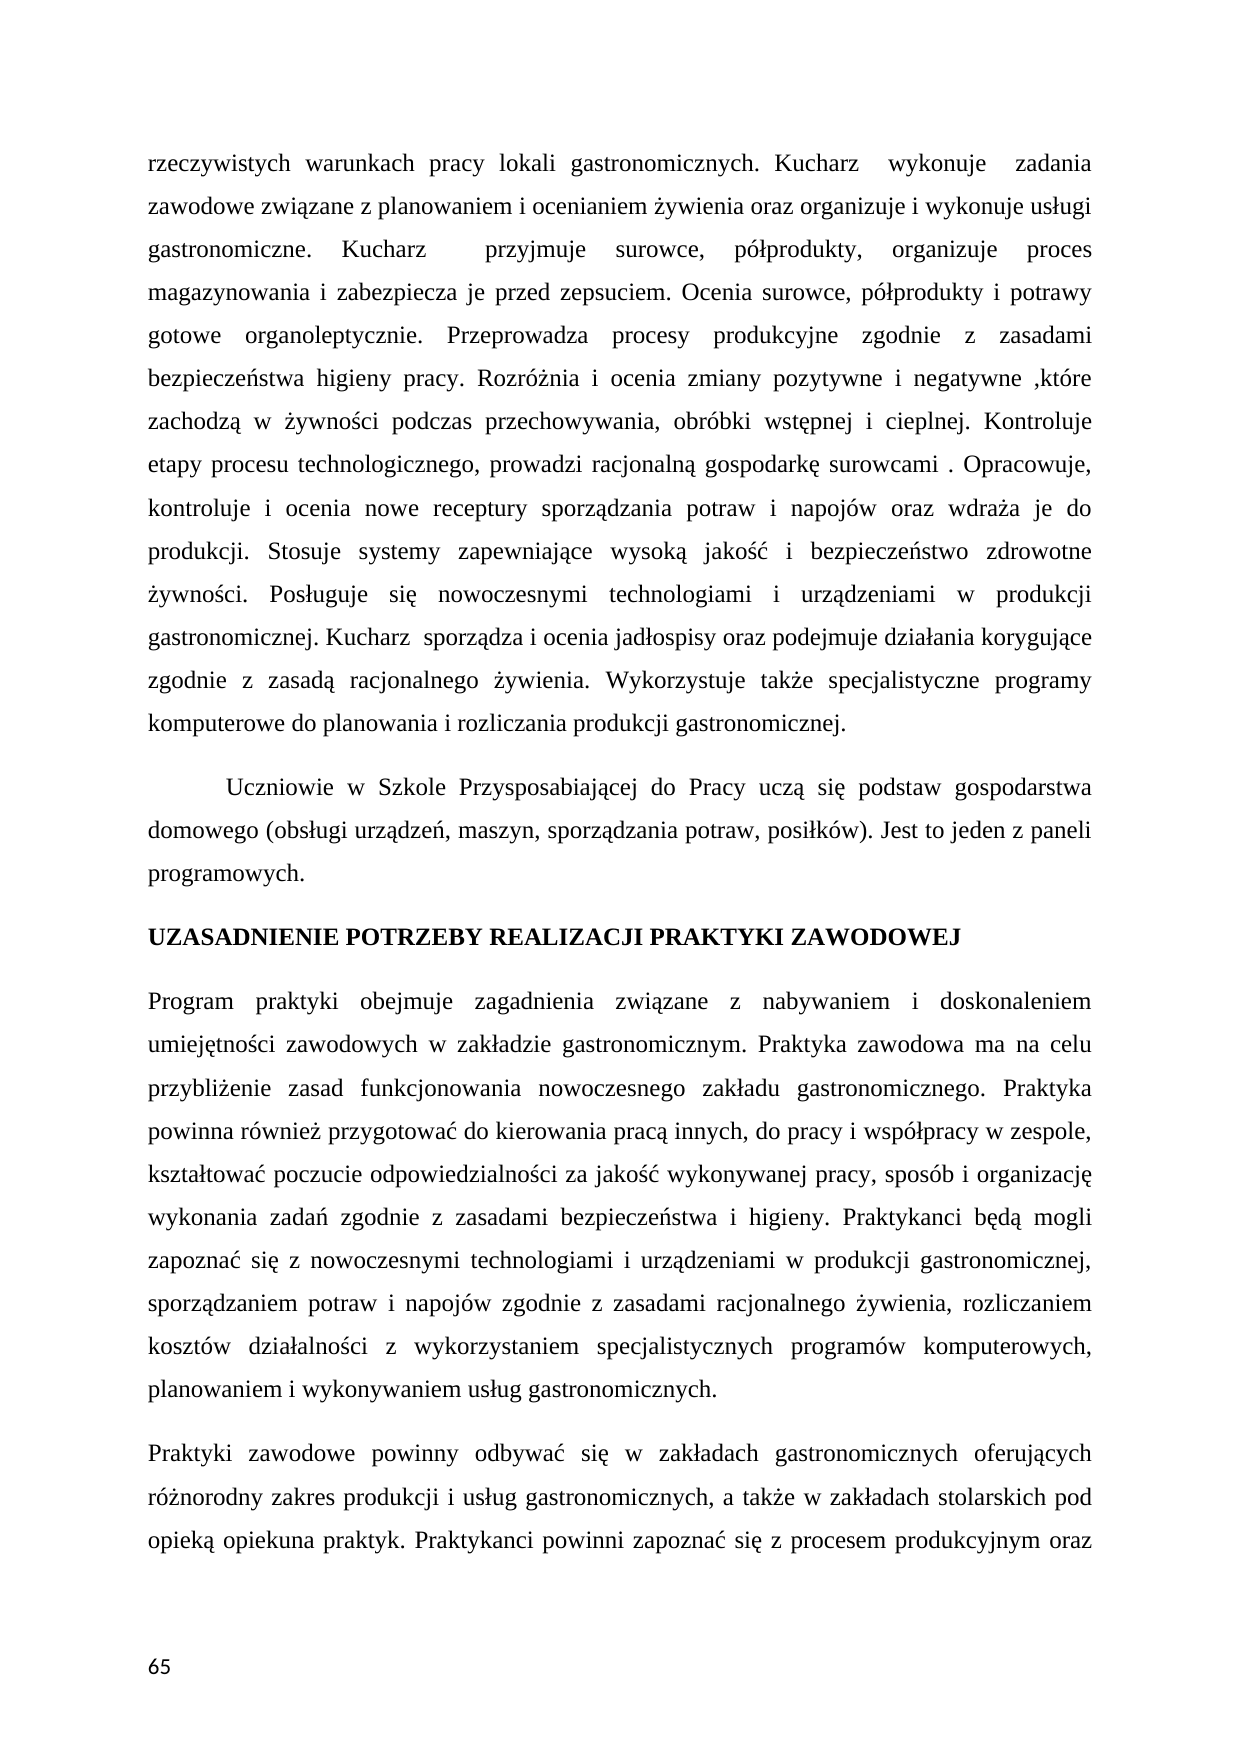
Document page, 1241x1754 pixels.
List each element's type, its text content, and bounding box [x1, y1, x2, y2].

text Program praktyki obejmuje zagadnienia związane z nabywaniem i doskonaleniem umiejętności zawodowych w zakładzie gastronomicznym. Praktyka zawodowa ma na celu przybliżenie zasad funkcjonowania nowoczesnego zakładu gastronomicznego. Praktyka powinna również przygotować do kierowania pracą innych, do pracy i współpracy w zespole, kształtować poczucie odpowiedzialności za jakość wykonywanej pracy, sposób i organizację wykonania zadań zgodnie z zasadami bezpieczeństwa i higieny. Praktykanci będą mogli zapoznać się z nowoczesnymi technologiami i urządzeniami w produkcji gastronomicznej, sporządzaniem potraw i napojów zgodnie z zasadami racjonalnego żywienia, rozliczaniem kosztów działalności z wykorzystaniem specjalistycznych programów komputerowych, planowaniem i wykonywaniem usług gastronomicznych. [148, 986, 1093, 1403]
text Uczniowie w Szkole Przysposabiającej do Pracy uczą się podstaw gospodarstwa domowego (obsługi urządzeń, maszyn, sporządzania potraw, posiłków). Jest to jeden z paneli programowych. [148, 772, 1093, 887]
text Praktyki zawodowe powinny odbywać się w zakładach gastronomicznych oferujących różnorodny zakres produkcji i usług gastronomicznych, a także w zakładach stolarskich pod opieką opiekuna praktyk. Praktykanci powinni zapoznać się z procesem produkcyjnym oraz [148, 1438, 1093, 1553]
text rzeczywistych warunkach pracy lokali gastronomicznych. Kucharz wykonuje zadania zawodowe związane z planowaniem i ocenianiem żywienia oraz organizuje i wykonuje usługi gastronomiczne. Kucharz przyjmuje surowce, półprodukty, organizuje proces magazynowania i zabezpiecza je przed zepsuciem. Ocenia surowce, półprodukty i potrawy gotowe organoleptycznie. Przeprowadza procesy produkcyjne zgodnie z zasadami bezpieczeństwa higieny pracy. Rozróżnia i ocenia zmiany pozytywne i negatywne ,które zachodzą w żywności podczas przechowywania, obróbki wstępnej i cieplnej. Kontroluje etapy procesu technologicznego, prowadzi racjonalną gospodarkę surowcami . Opracowuje, kontroluje i ocenia nowe receptury sporządzania potraw i napojów oraz wdraża je do produkcji. Stosuje systemy zapewniające wysoką jakość i bezpieczeństwo zdrowotne żywności. Posługuje się nowoczesnymi technologiami i urządzeniami w produkcji gastronomicznej. Kucharz sporządza i ocenia jadłospisy oraz podejmuje działania korygujące zgodnie z zasadą racjonalnego żywienia. Wykorzystuje także specjalistyczne programy komputerowe do planowania i rozliczania produkcji gastronomicznej. [148, 148, 1093, 737]
text UZASADNIENIE POTRZEBY REALIZACJI PRAKTYKI ZAWODOWEJ [148, 922, 1093, 951]
